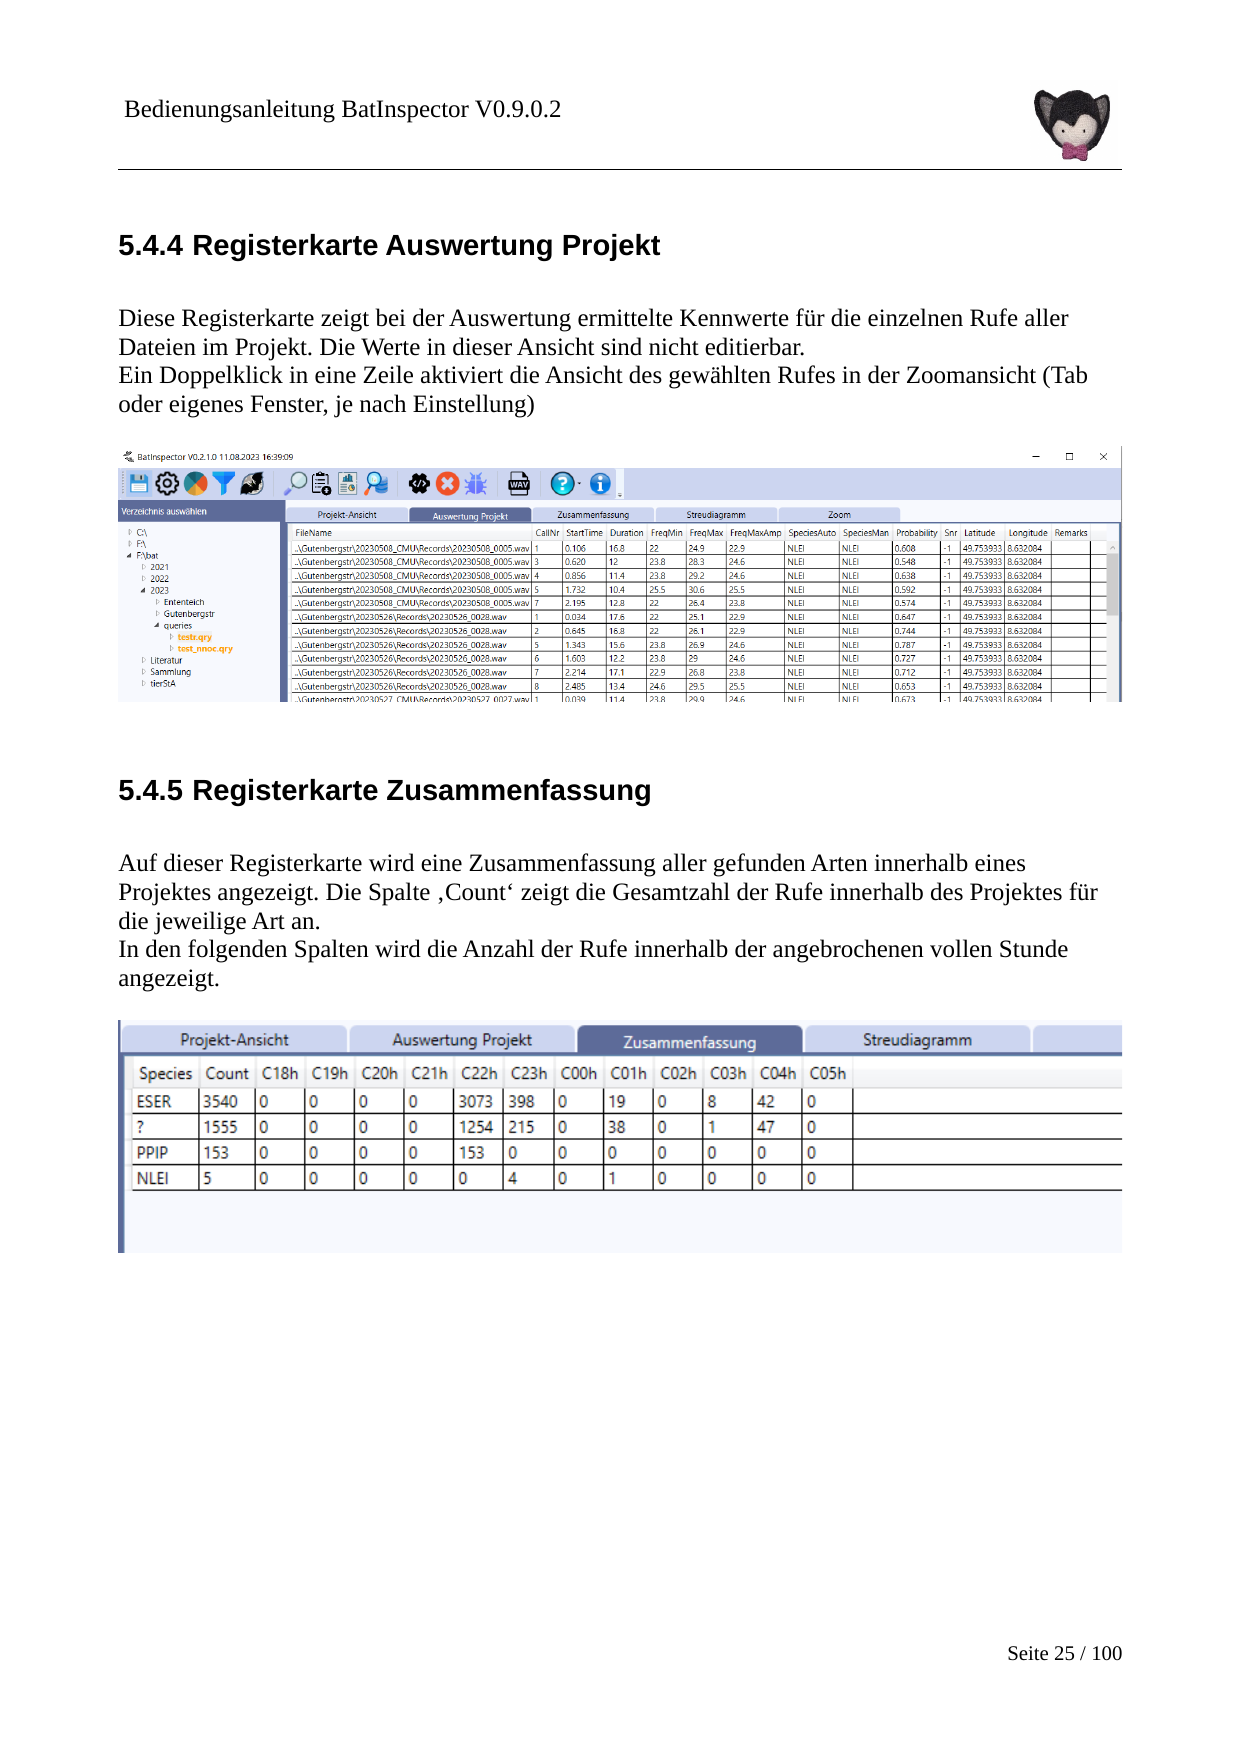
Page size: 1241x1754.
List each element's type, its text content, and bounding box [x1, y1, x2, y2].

subtitle Registerkarte Zusammenfassung [118, 773, 1122, 807]
picture [1030, 80, 1119, 169]
text Diese Registerkarte zeigt bei der Auswertung ermittelte Kennwerte für die einzelnen Rufe aller Dateien im Projekt. Die Werte in dieser Ansicht sind nicht editierbar. [118, 303, 1122, 361]
text Auf dieser Registerkarte wird eine Zusammenfassung aller gefunden Arten innerhalb eines Projektes angezeigt. Die Spalte ‚Count‘ zeigt die Gesamtzahl der Rufe innerhalb des Projektes für die jeweilige Art an. [118, 848, 1122, 934]
text In den folgenden Spalten wird die Anzahl der Rufe innerhalb der angebrochenen vollen Stunde angezeigt. [118, 934, 1122, 992]
picture [118, 446, 1123, 702]
picture [118, 1020, 1123, 1253]
subtitle Registerkarte Auswertung Projekt [118, 228, 1122, 262]
text Ein Doppelklick in eine Zeile aktiviert die Ansicht des gewählten Rufes in der Zoomansicht (Tab oder eigenes Fenster, je nach Einstellung) [118, 361, 1122, 418]
